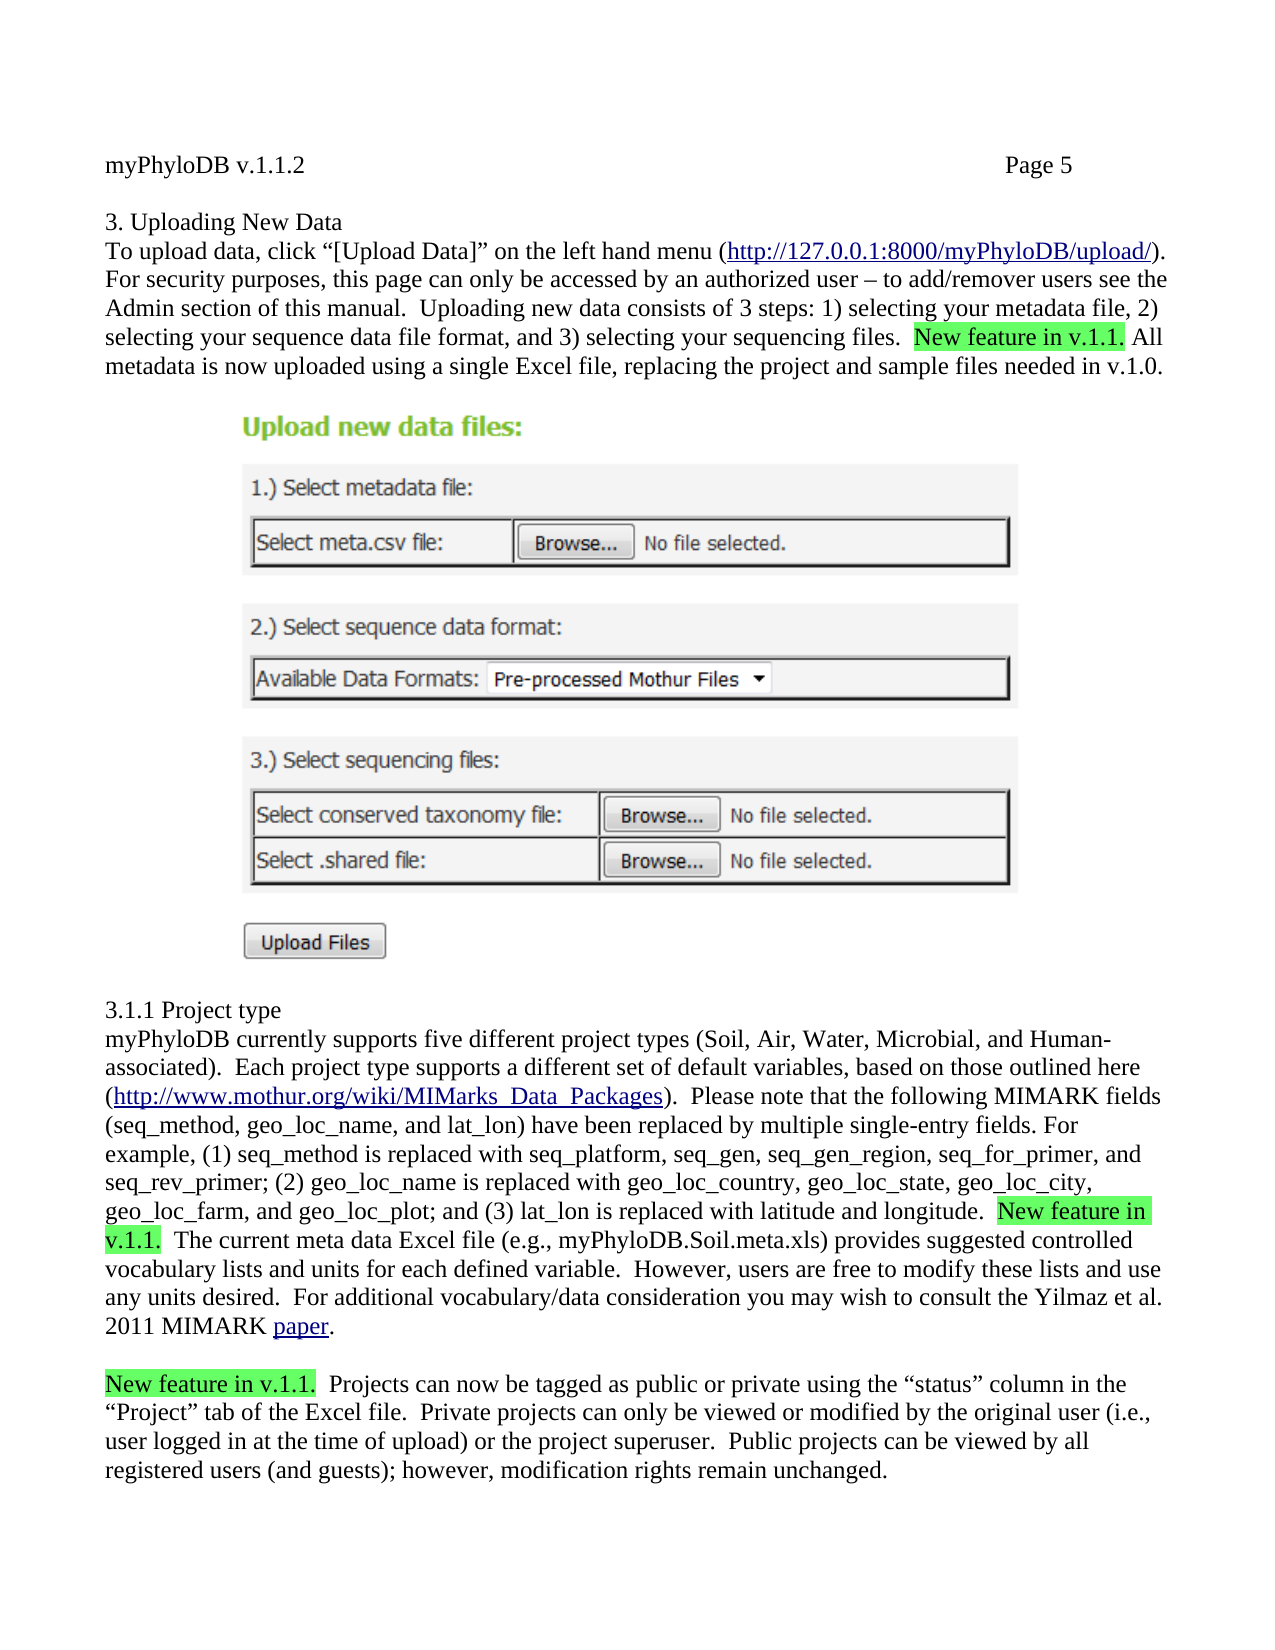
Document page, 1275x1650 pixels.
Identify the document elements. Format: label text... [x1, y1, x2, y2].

text myPhyloDB currently supports five different project types (Soil, Air, Water, Microbial, and Human-associated). Each project type supports a different set of default variables, based on those outlined here (http://www.mothur.org/wiki/MIMarks_Data_Packages). Please note that the following MIMARK fields (seq_method, geo_loc_name, and lat_lon) have been replaced by multiple single-entry fields. For example, (1) seq_method is replaced with seq_platform, seq_gen, seq_gen_region, seq_for_primer, and seq_rev_primer; (2) geo_loc_name is replaced with geo_loc_country, geo_loc_state, geo_loc_city, geo_loc_farm, and geo_loc_plot; and (3) lat_lon is replaced with latitude and longitude. New feature in v.1.1. The current meta data Excel file (e.g., myPhyloDB.Soil.meta.xls) provides suggested controlled vocabulary lists and units for each defined variable. However, users are free to modify these lists and use any units desired. For additional vocabulary/data consideration you may wish to consult the Yilmaz et al. 2011 MIMARK paper. [105, 1024, 1170, 1340]
text New feature in v.1.1. Projects can now be tagged as public or private using the “status” column in the “Project” tab of the Excel file. Private projects can only be viewed or modified by the original user (i.e., user logged in at the time of upload) or the project superuser. Public projects can be viewed by all registered users (and guests); however, modification rights remain unchanged. [105, 1369, 1170, 1484]
text To upload data, click “[Upload Data]” on the left hand menu (http://127.0.0.1:8000/myPhyloDB/upload/). For security purposes, this page can only be accessed by an authorized user – to add/remover users see the Admin section of this manual. Uploading new data consists of 3 steps: 1) selecting your metadata file, 2) selecting your sequence data file format, and 3) selecting your sequencing files. New feature in v.1.1. All metadata is now uploaded using a single Excel file, replacing the project and sample files needed in v.1.0. [105, 236, 1170, 379]
picture [241, 408, 1034, 967]
text 3. Uploading New Data [105, 207, 1170, 236]
text 3.1.1 Project type [105, 995, 1170, 1024]
